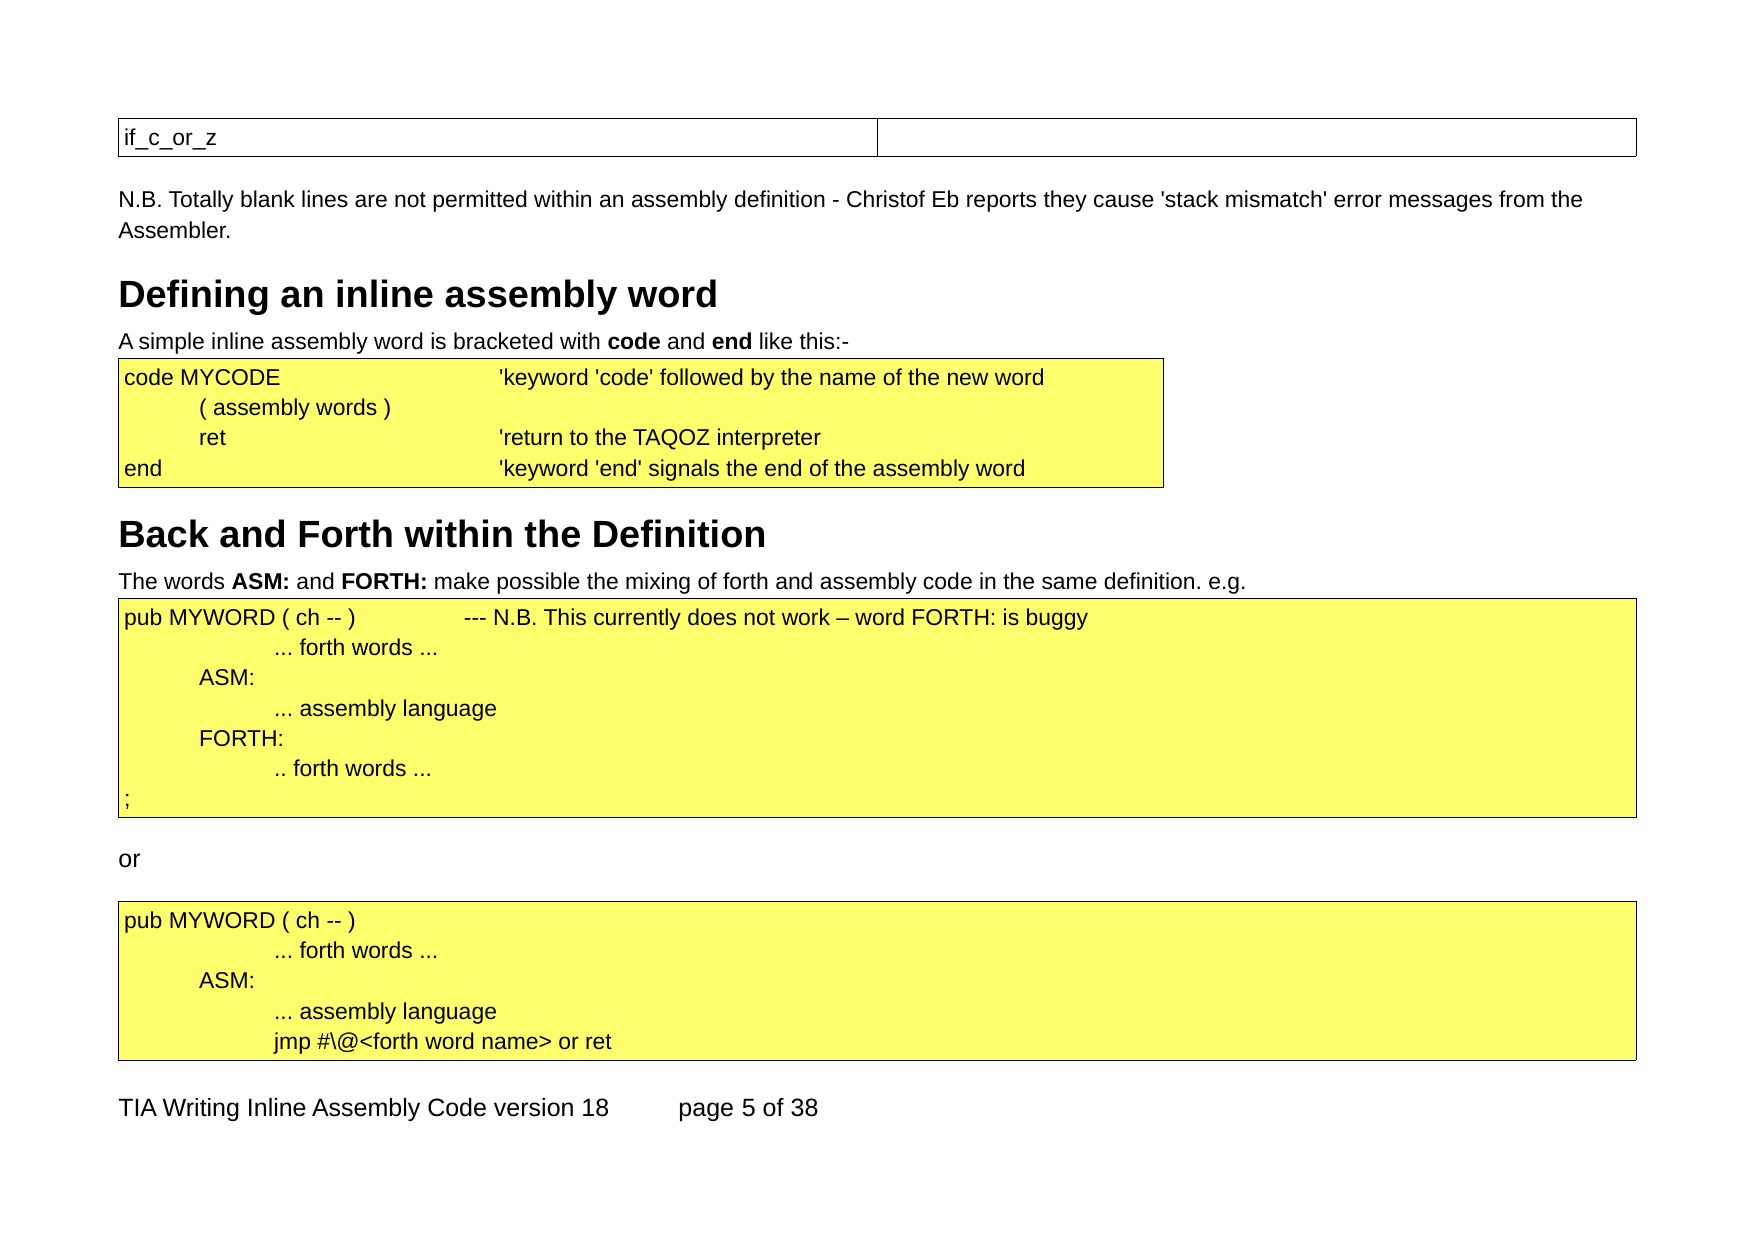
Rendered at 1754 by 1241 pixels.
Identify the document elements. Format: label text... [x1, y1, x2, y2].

table_header pub MYWORD ( ch -- ) --- N.B. This currently does not work – word FORTH: is buggy ... forth words ... ASM: ... assembly language FORTH: .. forth words ... ; [119, 599, 1636, 817]
text The words ASM: and FORTH: make possible the mixing of forth and assembly code in the same definition. e.g. [118, 568, 1636, 594]
table_header code MYCODE 'keyword 'code' followed by the name of the new word ( assembly words ) ret 'return to the TAQOZ interpreter end 'keyword 'end' signals the end of the assembly word [119, 359, 1163, 487]
table_cell [878, 119, 1636, 156]
text A simple inline assembly word is bracketed with code and end like this:- [118, 328, 1636, 354]
table_cell if_c_or_z [119, 119, 877, 156]
table_header pub MYWORD ( ch -- ) ... forth words ... ASM: ... assembly language jmp #\@<forth word name> or ret [119, 902, 1636, 1060]
subtitle Defining an inline assembly word [118, 272, 1636, 315]
text N.B. Totally blank lines are not permitted within an assembly definition - Christof Eb reports they cause 'stack mismatch' error messages from the Assembler. [118, 186, 1636, 243]
subtitle Back and Forth within the Definition [118, 512, 1636, 555]
text or [118, 844, 1636, 872]
